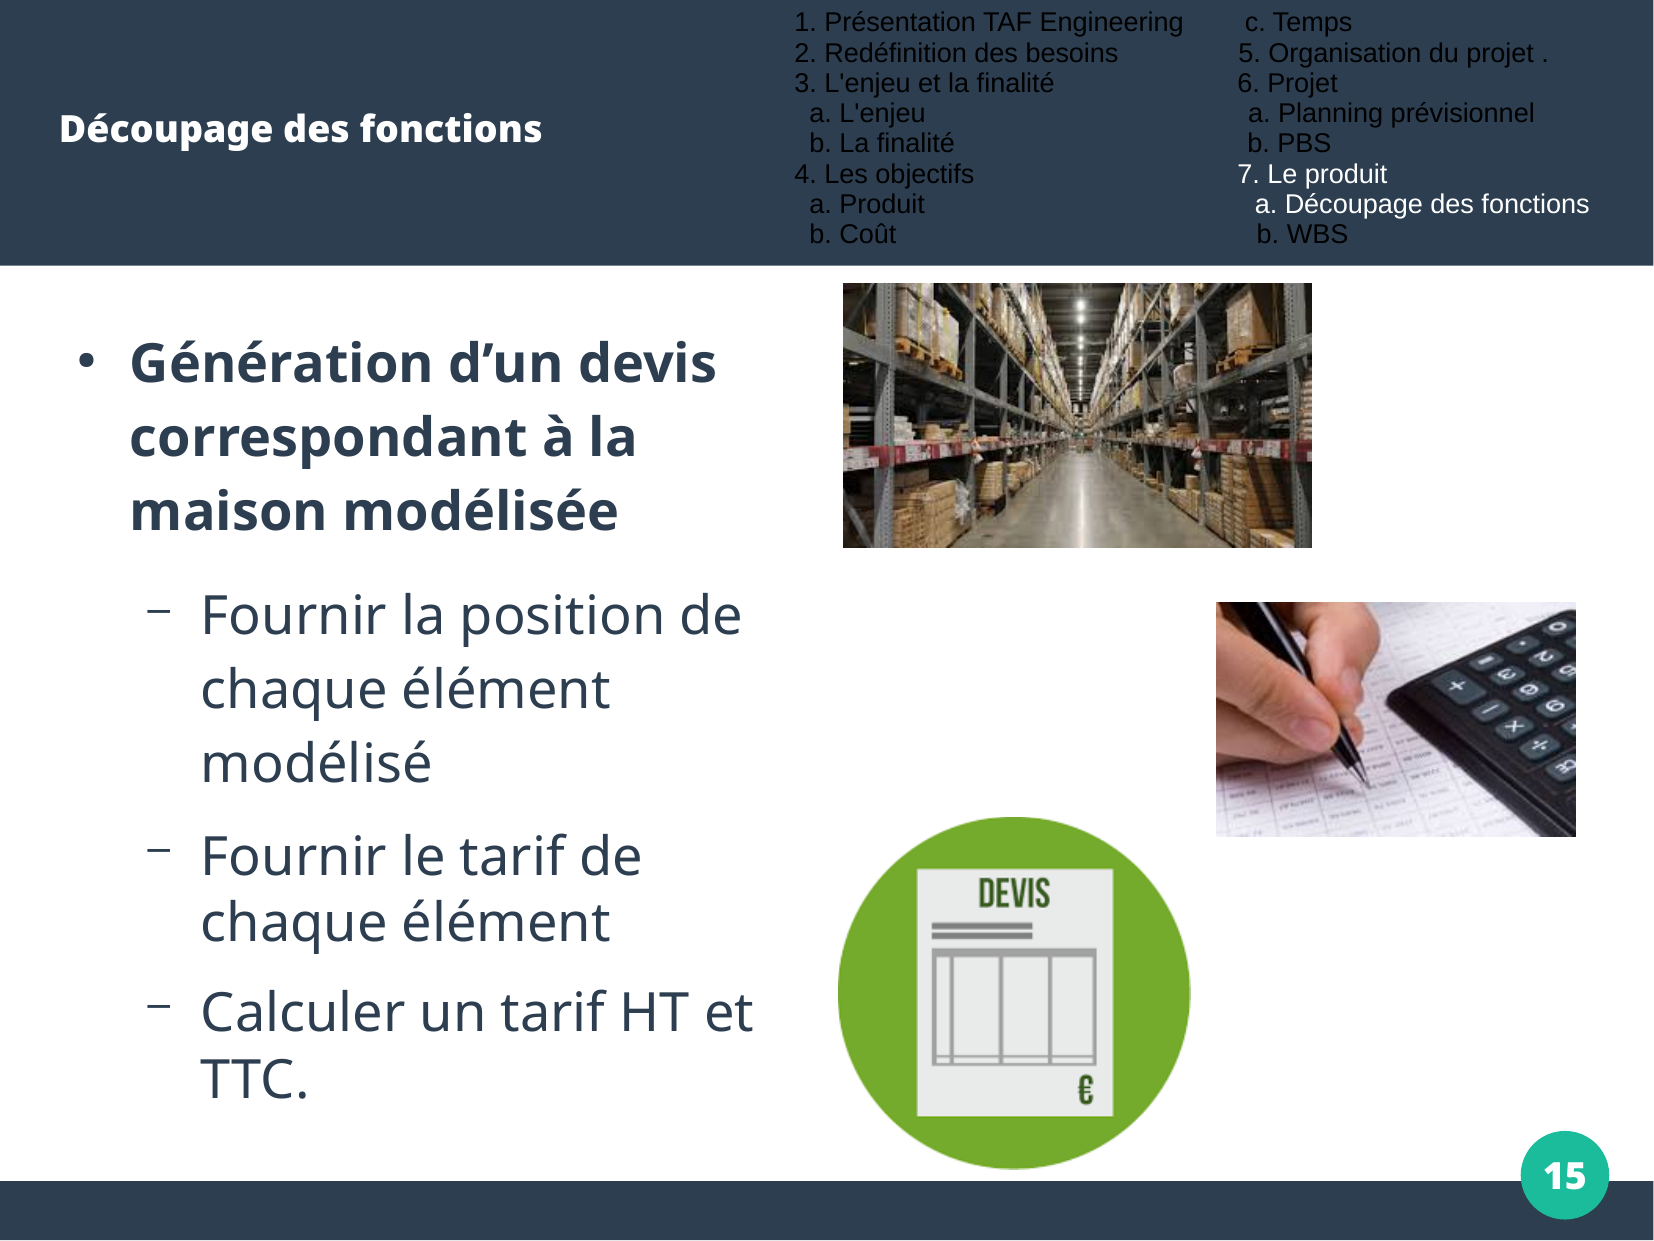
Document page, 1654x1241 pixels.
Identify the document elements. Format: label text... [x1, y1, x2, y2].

text_box 1. Présentation TAF Engineering c. Temps 2. Redéfinition des besoins 5. Organisation du projet . 3. L'enjeu et la finalité 6. Projet a. L'enjeu a. Planning prévisionnel b. La finalité b. PBS 4. Les objectifs 7. Le produit a. Produit a. Découpage des fonctions b. Coût b. WBS [779, 0, 1654, 318]
picture [838, 817, 1191, 1170]
list Génération d’un devis correspondant à la maison modélisée Fournir la position de chaque élément modélisé Fournir le tarif de chaque élément Calculer un tarif HT et TTC. [59, 324, 809, 1152]
picture [843, 283, 1312, 548]
title Découpage des fonctions [59, 49, 779, 207]
picture [1216, 602, 1576, 837]
